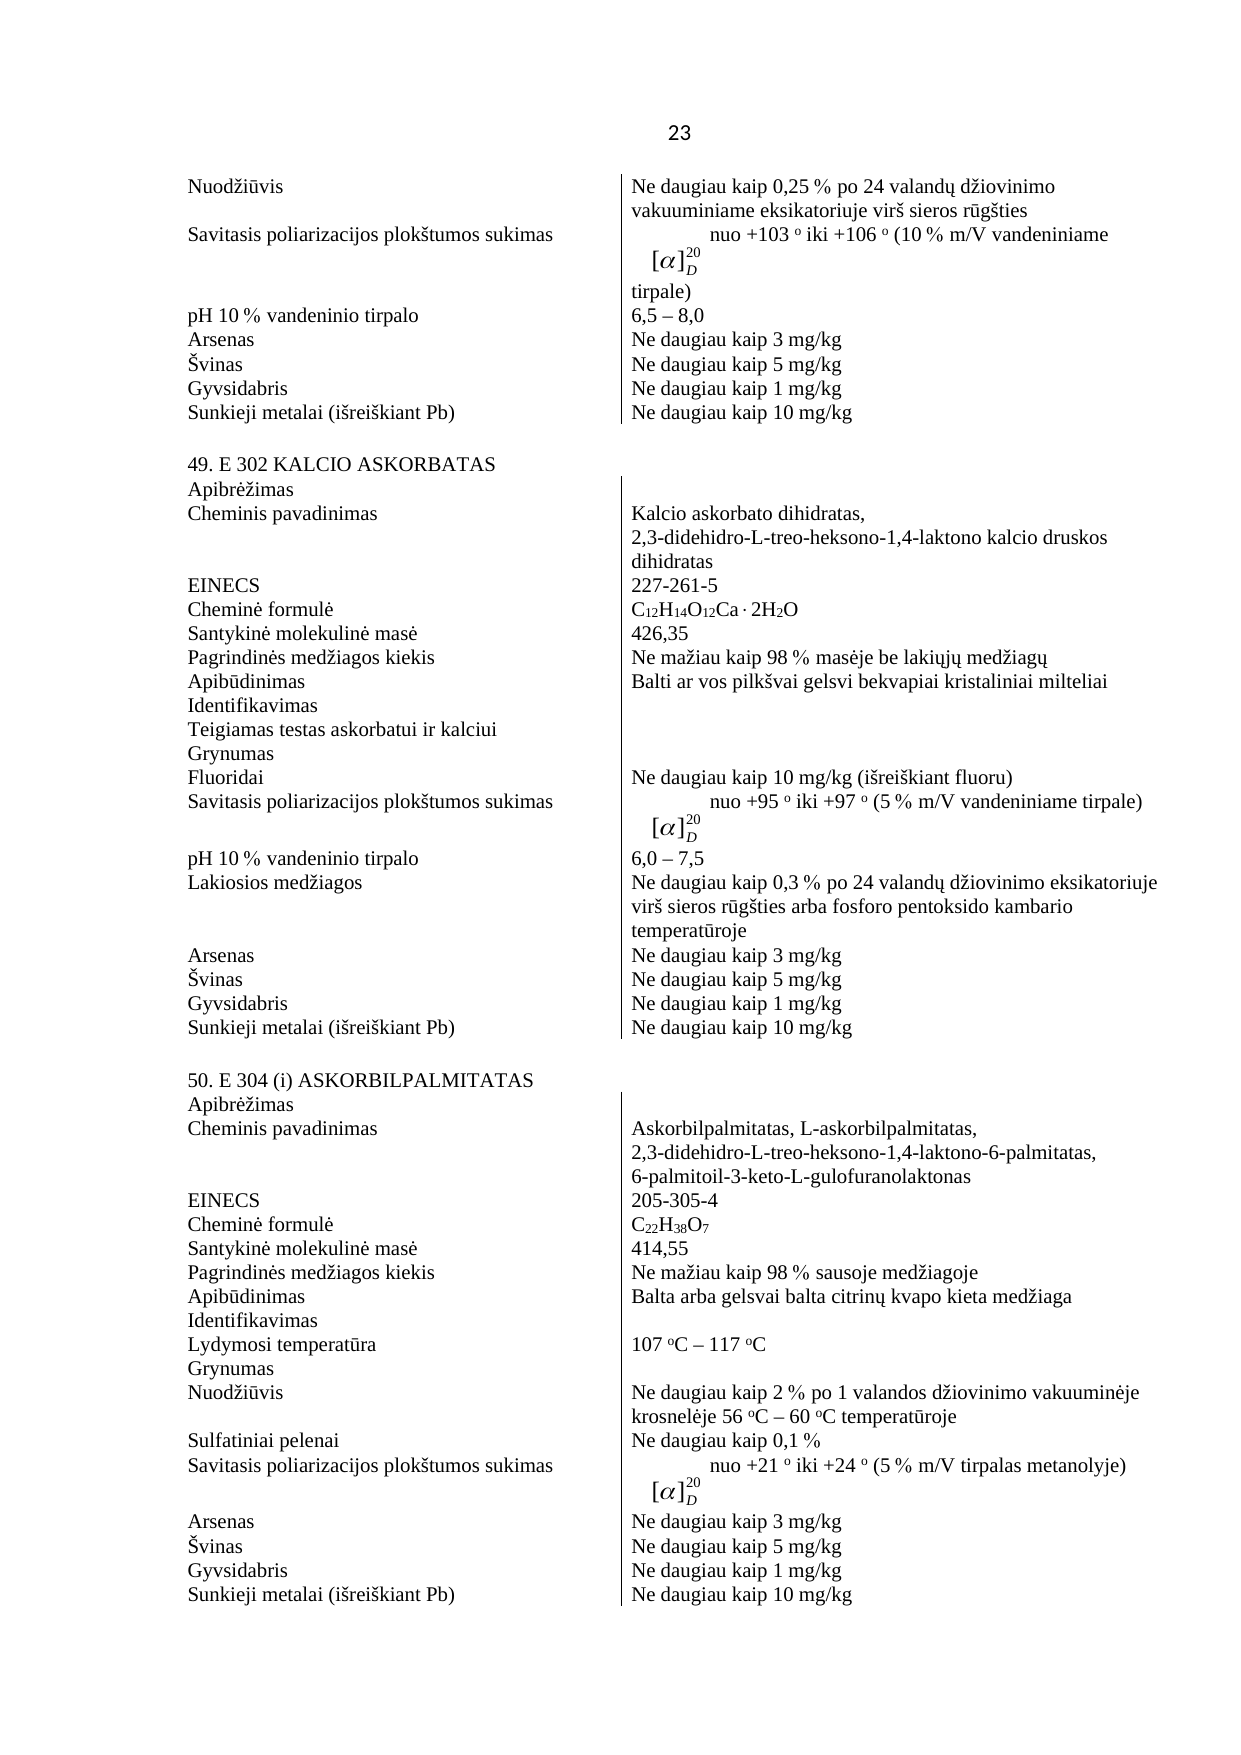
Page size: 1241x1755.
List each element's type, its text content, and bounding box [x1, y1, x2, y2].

table_cell [622, 1092, 1181, 1116]
table_cell Ne daugiau kaip 10 mg/kg (išreiškiant fluoru) [622, 765, 1181, 789]
table_cell Grynumas [177, 1356, 621, 1380]
table_cell Savitasis poliarizacijos plokštumos sukimas [177, 222, 621, 303]
table_cell Ne mažiau kaip 98  sausoje medžiagoje [622, 1260, 1181, 1284]
table_cell Balti ar vos pilkšvai gelsvi bekvapiai kristaliniai milteliai [622, 669, 1181, 693]
table_cell Gyvsidabris [177, 1558, 621, 1582]
table_cell Pagrindinės medžiagos kiekis [177, 1260, 621, 1284]
table_header 50. E 304 (i) ASKORBILPALMITATAS [177, 1068, 1181, 1092]
table_cell Ne daugiau kaip 3 mg/kg [622, 328, 1181, 351]
table_cell C22H38O7 [622, 1212, 1181, 1236]
table_cell Identifikavimas [177, 1308, 621, 1332]
table_cell Ne daugiau kaip 2  po 1 valandos džiovinimo vakuuminėje krosnelėje 56 oC – 60 oC temperatūroje [622, 1380, 1181, 1428]
table_cell Sulfatiniai pelenai [177, 1429, 621, 1452]
table_cell [622, 476, 1181, 501]
table_cell Ne daugiau kaip 1 mg/kg [622, 376, 1181, 399]
table_cell Apibūdinimas [177, 669, 621, 693]
table_cell Ne daugiau kaip 1 mg/kg [622, 1558, 1181, 1582]
table_cell Gyvsidabris [177, 376, 621, 399]
table_cell Savitasis poliarizacijos plokštumos sukimas [177, 1453, 621, 1509]
table_cell Apibūdinimas [177, 1284, 621, 1308]
table_cell Apibrėžimas [177, 476, 621, 501]
table_cell Askorbilpalmitatas, L-askorbilpalmitatas, 2,3-didehidro-L-treo-heksono-1,4-laktono-6-palmitatas, 6-palmitoil-3-keto-L-gulofuranolaktonas [622, 1116, 1181, 1188]
table_cell C12H14O12Ca2H2O [622, 597, 1181, 621]
table_cell nuo +95 o iki +97 o (5  m/V vandeniniame tirpale) [622, 789, 1181, 846]
table_cell Švinas [177, 351, 621, 376]
table_cell Švinas [177, 967, 621, 991]
table_cell Lakiosios medžiagos [177, 870, 621, 942]
table_cell Cheminis pavadinimas [177, 501, 621, 573]
table_cell Santykinė molekulinė masė [177, 621, 621, 645]
table_cell Pagrindinės medžiagos kiekis [177, 645, 621, 669]
table_cell EINECS [177, 573, 621, 597]
table_cell Ne daugiau kaip 3 mg/kg [622, 943, 1181, 967]
table_cell Ne daugiau kaip 3 mg/kg [622, 1510, 1181, 1533]
table_cell Ne daugiau kaip 5 mg/kg [622, 351, 1181, 376]
table_cell Savitasis poliarizacijos plokštumos sukimas [177, 789, 621, 846]
table_cell Ne daugiau kaip 0,25  po 24 valandų džiovinimo vakuuminiame eksikatoriuje virš sieros rūgšties [622, 174, 1181, 222]
table_cell Arsenas [177, 1510, 621, 1533]
table_cell Cheminė formulė [177, 597, 621, 621]
table_cell [622, 1356, 1181, 1380]
table_cell Nuodžiūvis [177, 174, 621, 222]
table_cell [622, 717, 1181, 741]
table_cell Ne daugiau kaip 1 mg/kg [622, 991, 1181, 1015]
table_cell Arsenas [177, 943, 621, 967]
table_cell Gyvsidabris [177, 991, 621, 1015]
table_cell 205-305-4 [622, 1188, 1181, 1212]
table_cell 6,5 – 8,0 [622, 303, 1181, 327]
table_cell [622, 741, 1181, 765]
table_cell Grynumas [177, 741, 621, 765]
table_cell [622, 693, 1181, 717]
table_cell EINECS [177, 1188, 621, 1212]
table_cell Ne daugiau kaip 5 mg/kg [622, 967, 1181, 991]
table_cell nuo +103 o iki +106 o (10  m/V vandeniniame tirpale) [622, 222, 1181, 303]
table_cell Ne daugiau kaip 0,3  po 24 valandų džiovinimo eksikatoriuje virš sieros rūgšties arba fosforo pentoksido kambario temperatūroje [622, 870, 1181, 942]
table_cell 6,0 – 7,5 [622, 846, 1181, 870]
table_cell Balta arba gelsvai balta citrinų kvapo kieta medžiaga [622, 1284, 1181, 1308]
table_cell 426,35 [622, 621, 1181, 645]
table_cell Lydymosi temperatūra [177, 1332, 621, 1356]
table_cell Ne daugiau kaip 10 mg/kg [622, 400, 1181, 424]
table_cell Apibrėžimas [177, 1092, 621, 1116]
table_cell Nuodžiūvis [177, 1380, 621, 1428]
table_cell Cheminis pavadinimas [177, 1116, 621, 1188]
table_cell Sunkieji metalai (išreiškiant Pb) [177, 1582, 621, 1606]
table_cell Kalcio askorbato dihidratas, 2,3-didehidro-L-treo-heksono-1,4-laktono kalcio druskos dihidratas [622, 501, 1181, 573]
table_cell [622, 1308, 1181, 1332]
table_cell 414,55 [622, 1236, 1181, 1260]
table_cell Ne daugiau kaip 0,1  [622, 1429, 1181, 1452]
table_cell pH 10  vandeninio tirpalo [177, 846, 621, 870]
table_cell Teigiamas testas askorbatui ir kalciui [177, 717, 621, 741]
table_cell Ne mažiau kaip 98  masėje be lakiųjų medžiagų [622, 645, 1181, 669]
table_cell Sunkieji metalai (išreiškiant Pb) [177, 400, 621, 424]
table_cell Ne daugiau kaip 10 mg/kg [622, 1015, 1181, 1039]
table_cell Sunkieji metalai (išreiškiant Pb) [177, 1015, 621, 1039]
table_cell Identifikavimas [177, 693, 621, 717]
table_cell 107 oC – 117 oC [622, 1332, 1181, 1356]
table_cell Ne daugiau kaip 10 mg/kg [622, 1582, 1181, 1606]
table_cell Santykinė molekulinė masė [177, 1236, 621, 1260]
table_cell pH 10  vandeninio tirpalo [177, 303, 621, 327]
table_cell Ne daugiau kaip 5 mg/kg [622, 1534, 1181, 1558]
table_cell Fluoridai [177, 765, 621, 789]
table_cell Švinas [177, 1534, 621, 1558]
table_cell 227-261-5 [622, 573, 1181, 597]
table_header 49. E 302 KALCIO ASKORBATAS [177, 453, 1181, 476]
table_cell nuo +21 o iki +24 o (5  m/V tirpalas metanolyje) [622, 1453, 1181, 1509]
table_cell Arsenas [177, 328, 621, 351]
table_cell Cheminė formulė [177, 1212, 621, 1236]
